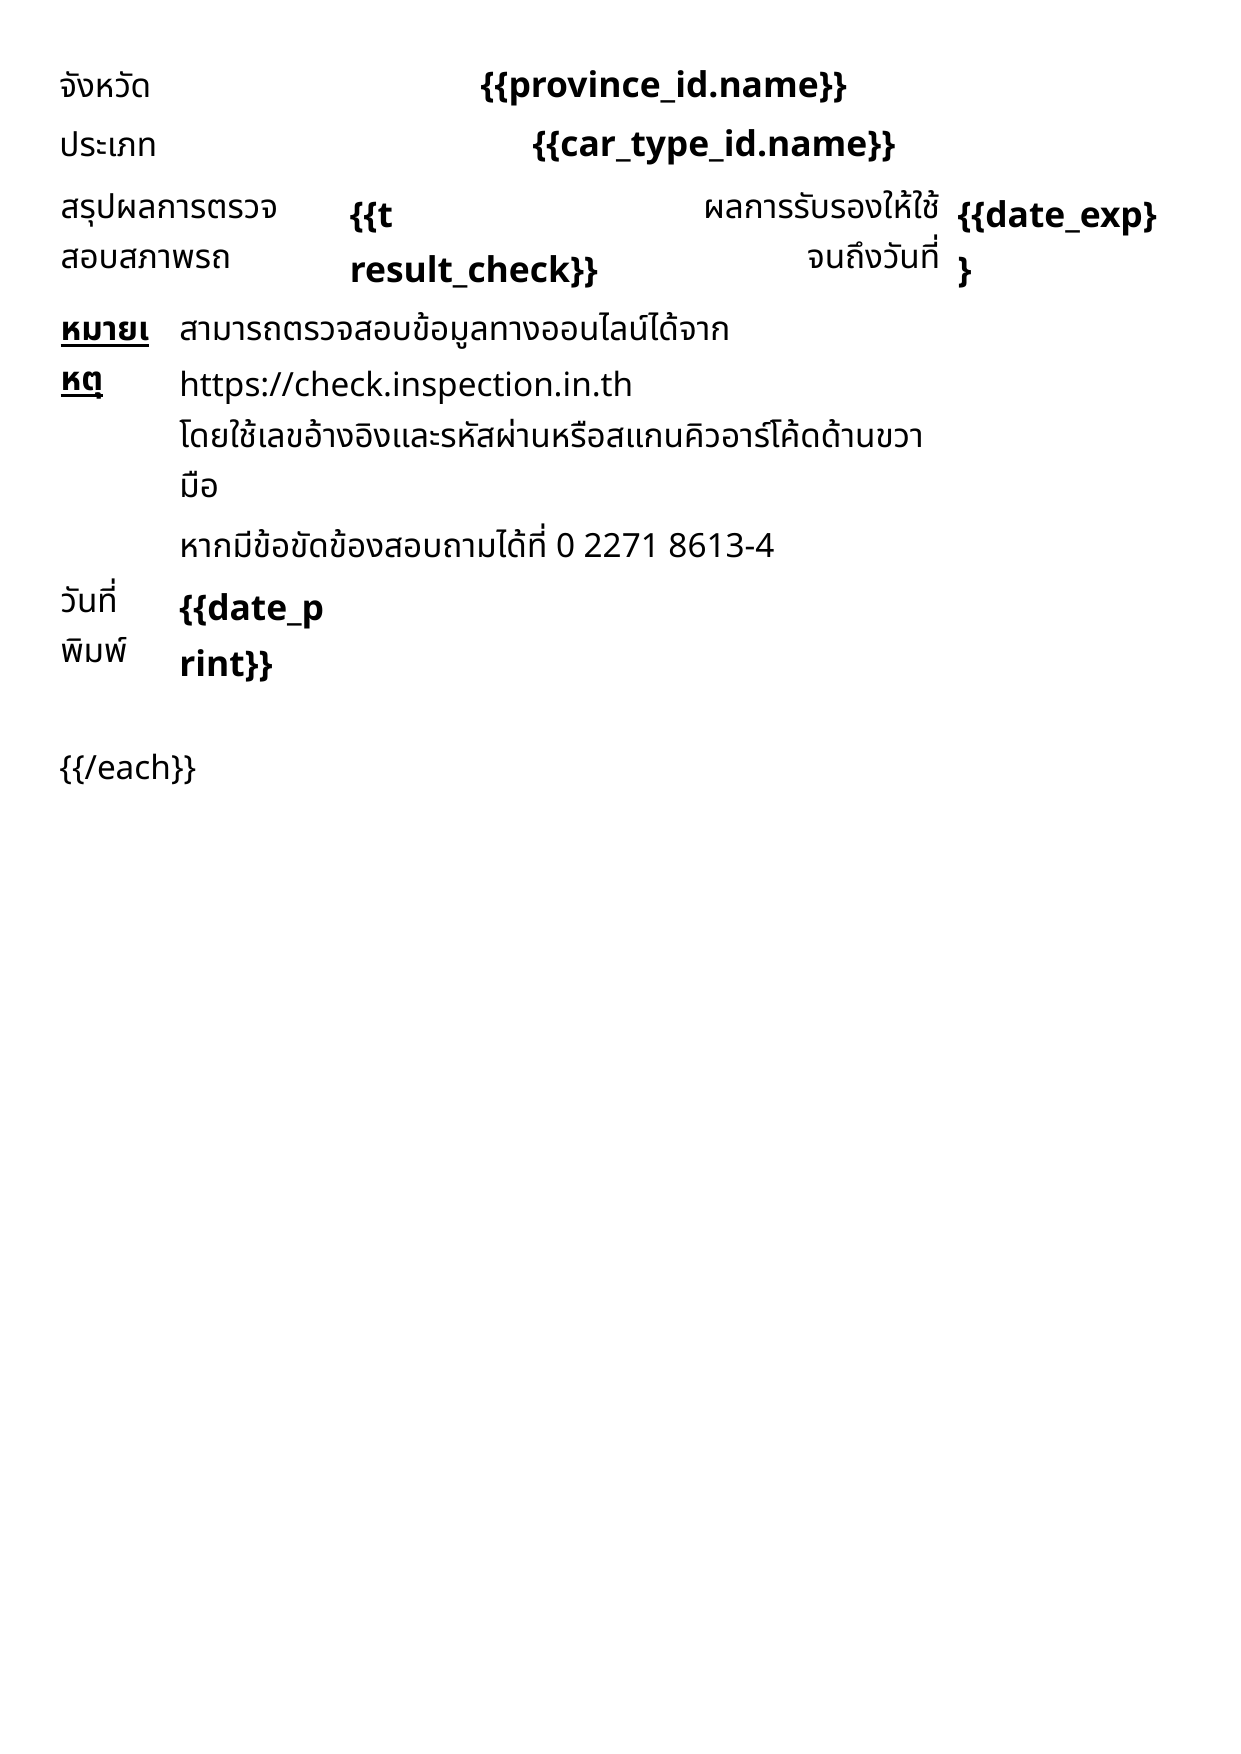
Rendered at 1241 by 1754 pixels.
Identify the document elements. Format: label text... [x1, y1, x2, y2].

table_cell [55, 516, 173, 577]
table_cell [952, 577, 1181, 692]
table_header {{t result_check}} [344, 178, 636, 304]
table_cell [344, 577, 636, 692]
text {{/each}} [59, 744, 1181, 789]
table_header สรุปผลการตรวจสอบสภาพรถ [55, 178, 344, 304]
text จังหวัด {{province_id.name}} [59, 59, 1175, 111]
table_cell [952, 411, 1181, 516]
table_cell {{date_print}} [174, 577, 344, 692]
text ประเภท {{car_type_id.name}} [59, 118, 1175, 170]
table_header {{date_exp}} [952, 178, 1181, 304]
table_cell [55, 411, 173, 516]
table_cell หากมีข้อขัดข้องสอบถามได้ที่ 0 2271 8613-4 [174, 516, 952, 577]
table_cell โดยใช้เลขอ้างอิงและรหัสผ่านหรือสแกนคิวอาร์โค้ดด้านขวามือ [174, 411, 952, 516]
table_cell สามารถตรวจสอบข้อมูลทางออนไลน์ได้จาก https://check.inspection.in.th [174, 304, 952, 411]
table_cell วันที่พิมพ์ [55, 577, 173, 692]
table_cell [952, 304, 1181, 411]
table_cell [636, 577, 952, 692]
table_cell [952, 516, 1181, 577]
table_header ผลการรับรองให้ใช้จนถึงวันที่ [636, 178, 952, 304]
table_cell หมายเหตุ [55, 304, 173, 411]
